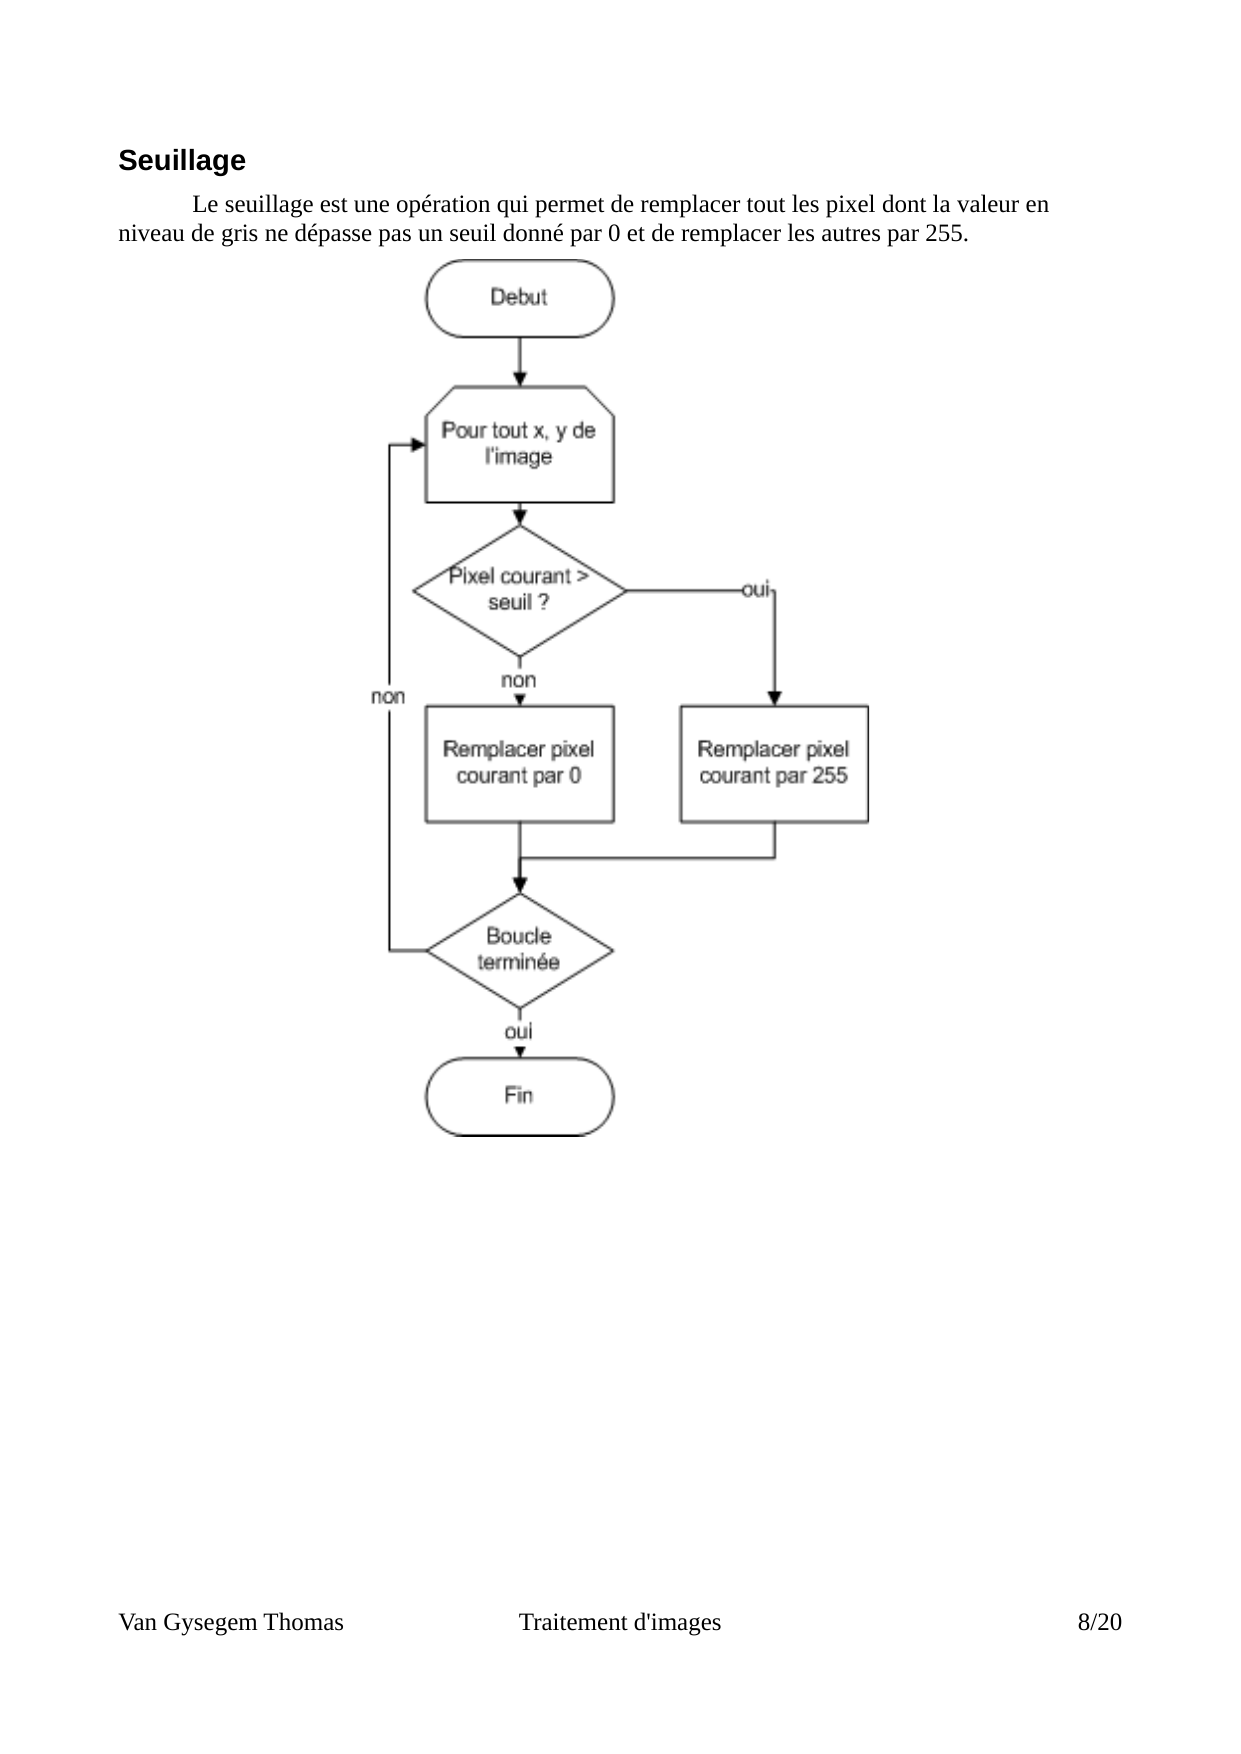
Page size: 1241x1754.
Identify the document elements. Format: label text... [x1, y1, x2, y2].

picture [371, 259, 870, 1137]
text Le seuillage est une opération qui permet de remplacer tout les pixel dont la valeur en niveau de gris ne dépasse pas un seuil donné par 0 et de remplacer les autres par 255. [118, 189, 1122, 247]
subtitle Seuillage [118, 143, 1122, 177]
